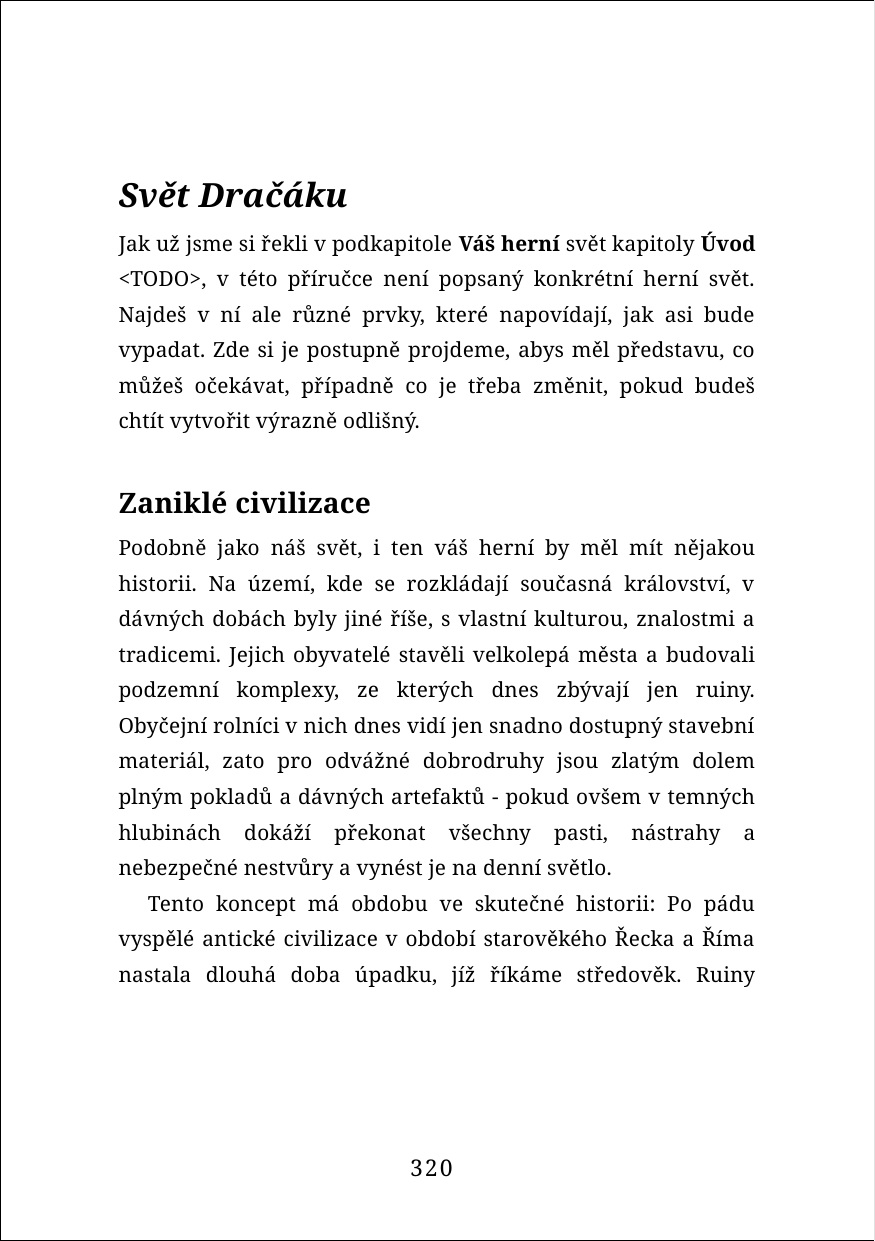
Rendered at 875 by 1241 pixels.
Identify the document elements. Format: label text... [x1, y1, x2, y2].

text Jak už jsme si řekli v podkapitole Váš herní svět kapitoly Úvod <TODO>, v této příručce není popsaný konkrétní herní svět. Najdeš v ní ale různé prvky, které napovídají, jak asi bude vypadat. Zde si je postupně projdeme, abys měl představu, co můžeš očekávat, případně co je třeba změnit, pokud budeš chtít vytvořit výrazně odlišný. [118, 229, 756, 435]
subtitle Zaniklé civilizace [118, 483, 756, 522]
text Podobně jako náš svět, i ten váš herní by měl mít nějakou historii. Na území, kde se rozkládají současná království, v dávných dobách byly jiné říše, s vlastní kulturou, znalostmi a tradicemi. Jejich obyvatelé stavěli velkolepá města a budovali podzemní komplexy, ze kterých dnes zbývají jen ruiny. Obyčejní rolníci v nich dnes vidí jen snadno dostupný stavební materiál, zato pro odvážné dobrodruhy jsou zlatým dolem plným pokladů a dávných artefaktů - pokud ovšem v temných hlubinách dokáží překonat všechny pasti, nástrahy a nebezpečné nestvůry a vynést je na denní světlo. Tento koncept má obdobu ve skutečné historii: Po pádu vyspělé antické civilizace v období starověkého Řecka a Říma nastala dlouhá doba úpadku, jíž říkáme středověk. Ruiny [118, 533, 756, 988]
subtitle Svět Dračáku [118, 172, 756, 217]
